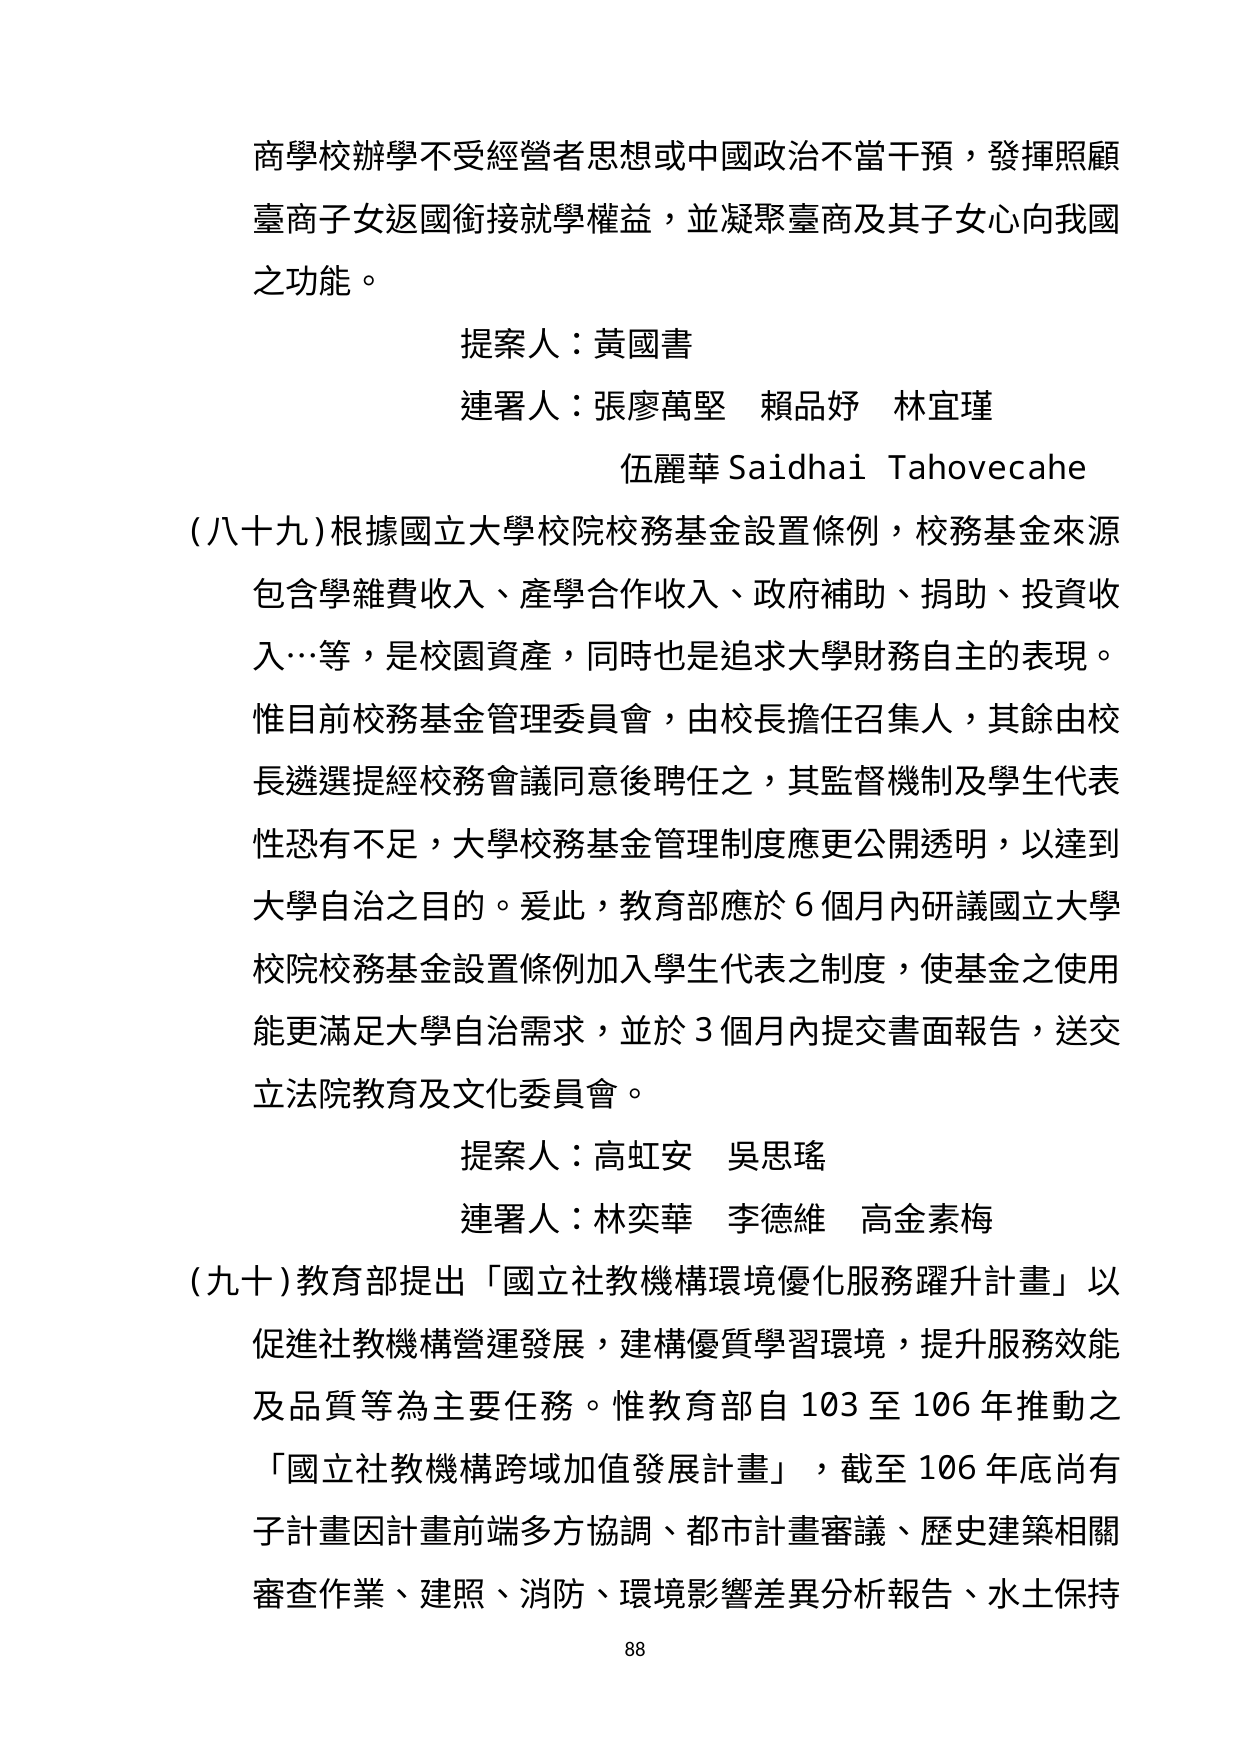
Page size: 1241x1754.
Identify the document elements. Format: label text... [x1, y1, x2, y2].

text 連署人：林奕華 李德維 高金素梅 [460, 1175, 1122, 1237]
text 提案人：黃國書 [460, 300, 1122, 362]
text 伍麗華Saidhai Tahovecahe [460, 425, 1122, 487]
text 連署人：張廖萬堅 賴品妤 林宜瑾 [460, 362, 1122, 425]
text (八十九)根據國立大學校院校務基金設置條例，校務基金來源包含學雜費收入、產學合作收入、政府補助、捐助、投資收入…等，是校園資產，同時也是追求大學財務自主的表現。惟目前校務基金管理委員會，由校長擔任召集人，其餘由校長遴選提經校務會議同意後聘任之，其監督機制及學生代表性恐有不足，大學校務基金管理制度應更公開透明，以達到大學自治之目的。爰此，教育部應於6個月內研議國立大學校院校務基金設置條例加入學生代表之制度，使基金之使用能更滿足大學自治需求，並於3個月內提交書面報告，送交立法院教育及文化委員會。 [185, 487, 1122, 1112]
text 商學校辦學不受經營者思想或中國政治不當干預，發揮照顧臺商子女返國銜接就學權益，並凝聚臺商及其子女心向我國之功能。 [185, 112, 1122, 300]
text (九十)教育部提出「國立社教機構環境優化服務躍升計畫」以促進社教機構營運發展，建構優質學習環境，提升服務效能及品質等為主要任務。惟教育部自103至106年推動之「國立社教機構跨域加值發展計畫」，截至106年底尚有子計畫因計畫前端多方協調、都市計畫審議、歷史建築相關審查作業、建照、消防、環境影響差異分析報告、水土保持 [185, 1237, 1122, 1612]
text 提案人：高虹安 吳思瑤 [460, 1112, 1122, 1175]
